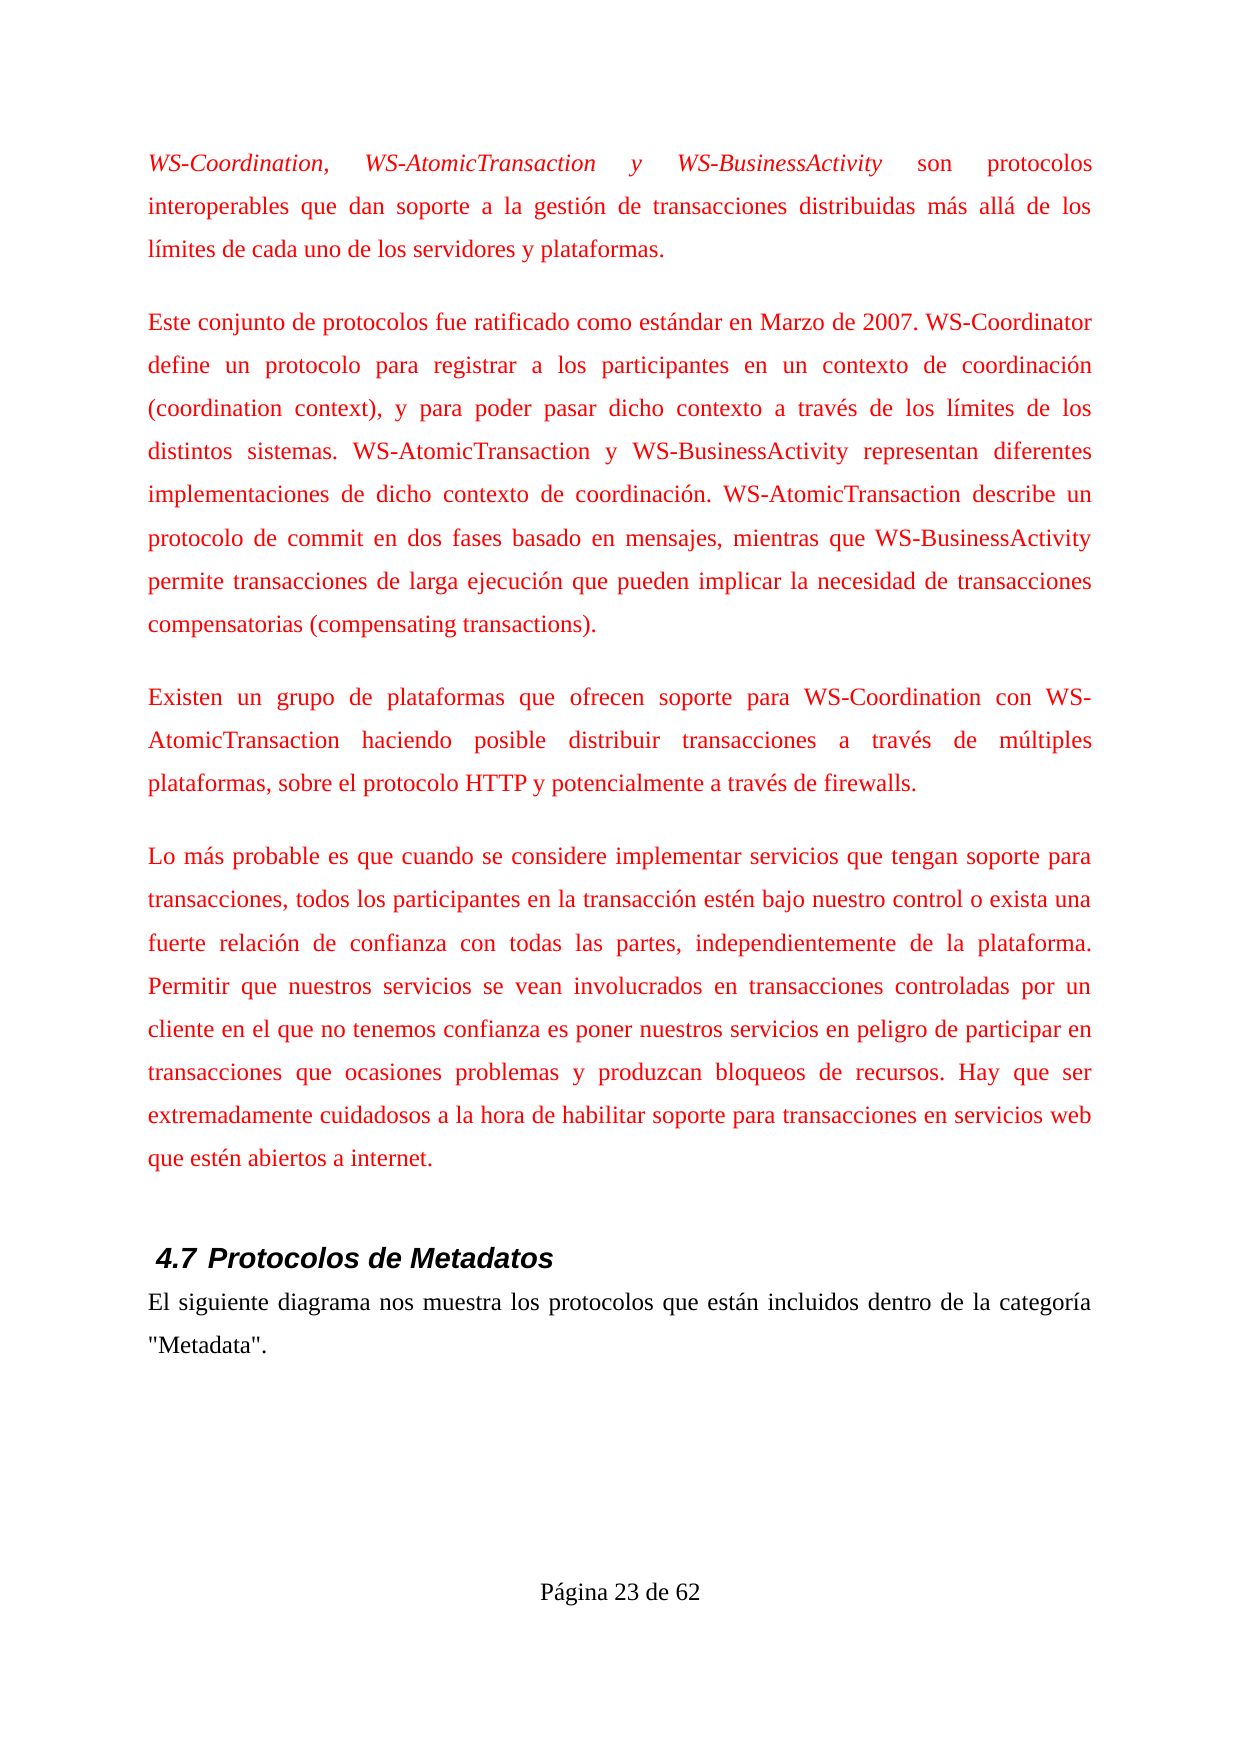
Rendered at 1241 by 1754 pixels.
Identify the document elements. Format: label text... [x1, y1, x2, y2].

text El siguiente diagrama nos muestra los protocolos que están incluidos dentro de la categoría "Metadata". [148, 1287, 1093, 1359]
text Lo más probable es que cuando se considere implementar servicios que tengan soporte para transacciones, todos los participantes en la transacción estén bajo nuestro control o exista una fuerte relación de confianza con todas las partes, independientemente de la plataforma. Permitir que nuestros servicios se vean involucrados en transacciones controladas por un cliente en el que no tenemos confianza es poner nuestros servicios en peligro de participar en transacciones que ocasiones problemas y produzcan bloqueos de recursos. Hay que ser extremadamente cuidadosos a la hora de habilitar soporte para transacciones en servicios web que estén abiertos a internet. [148, 841, 1093, 1172]
text Existen un grupo de plataformas que ofrecen soporte para WS-Coordination con WS-AtomicTransaction haciendo posible distribuir transacciones a través de múltiples plataformas, sobre el protocolo HTTP y potencialmente a través de firewalls. [148, 682, 1093, 797]
subtitle Protocolos de Metadatos [148, 1241, 1093, 1275]
text WS-Coordination, WS-AtomicTransaction y WS-BusinessActivity son protocolos interoperables que dan soporte a la gestión de transacciones distribuidas más allá de los límites de cada uno de los servidores y plataformas. [148, 148, 1093, 263]
text Este conjunto de protocolos fue ratificado como estándar en Marzo de 2007. WS-Coordinator define un protocolo para registrar a los participantes en un contexto de coordinación (coordination context), y para poder pasar dicho contexto a través de los límites de los distintos sistemas. WS-AtomicTransaction y WS-BusinessActivity representan diferentes implementaciones de dicho contexto de coordinación. WS-AtomicTransaction describe un protocolo de commit en dos fases basado en mensajes, mientras que WS-BusinessActivity permite transacciones de larga ejecución que pueden implicar la necesidad de transacciones compensatorias (compensating transactions). [148, 307, 1093, 638]
